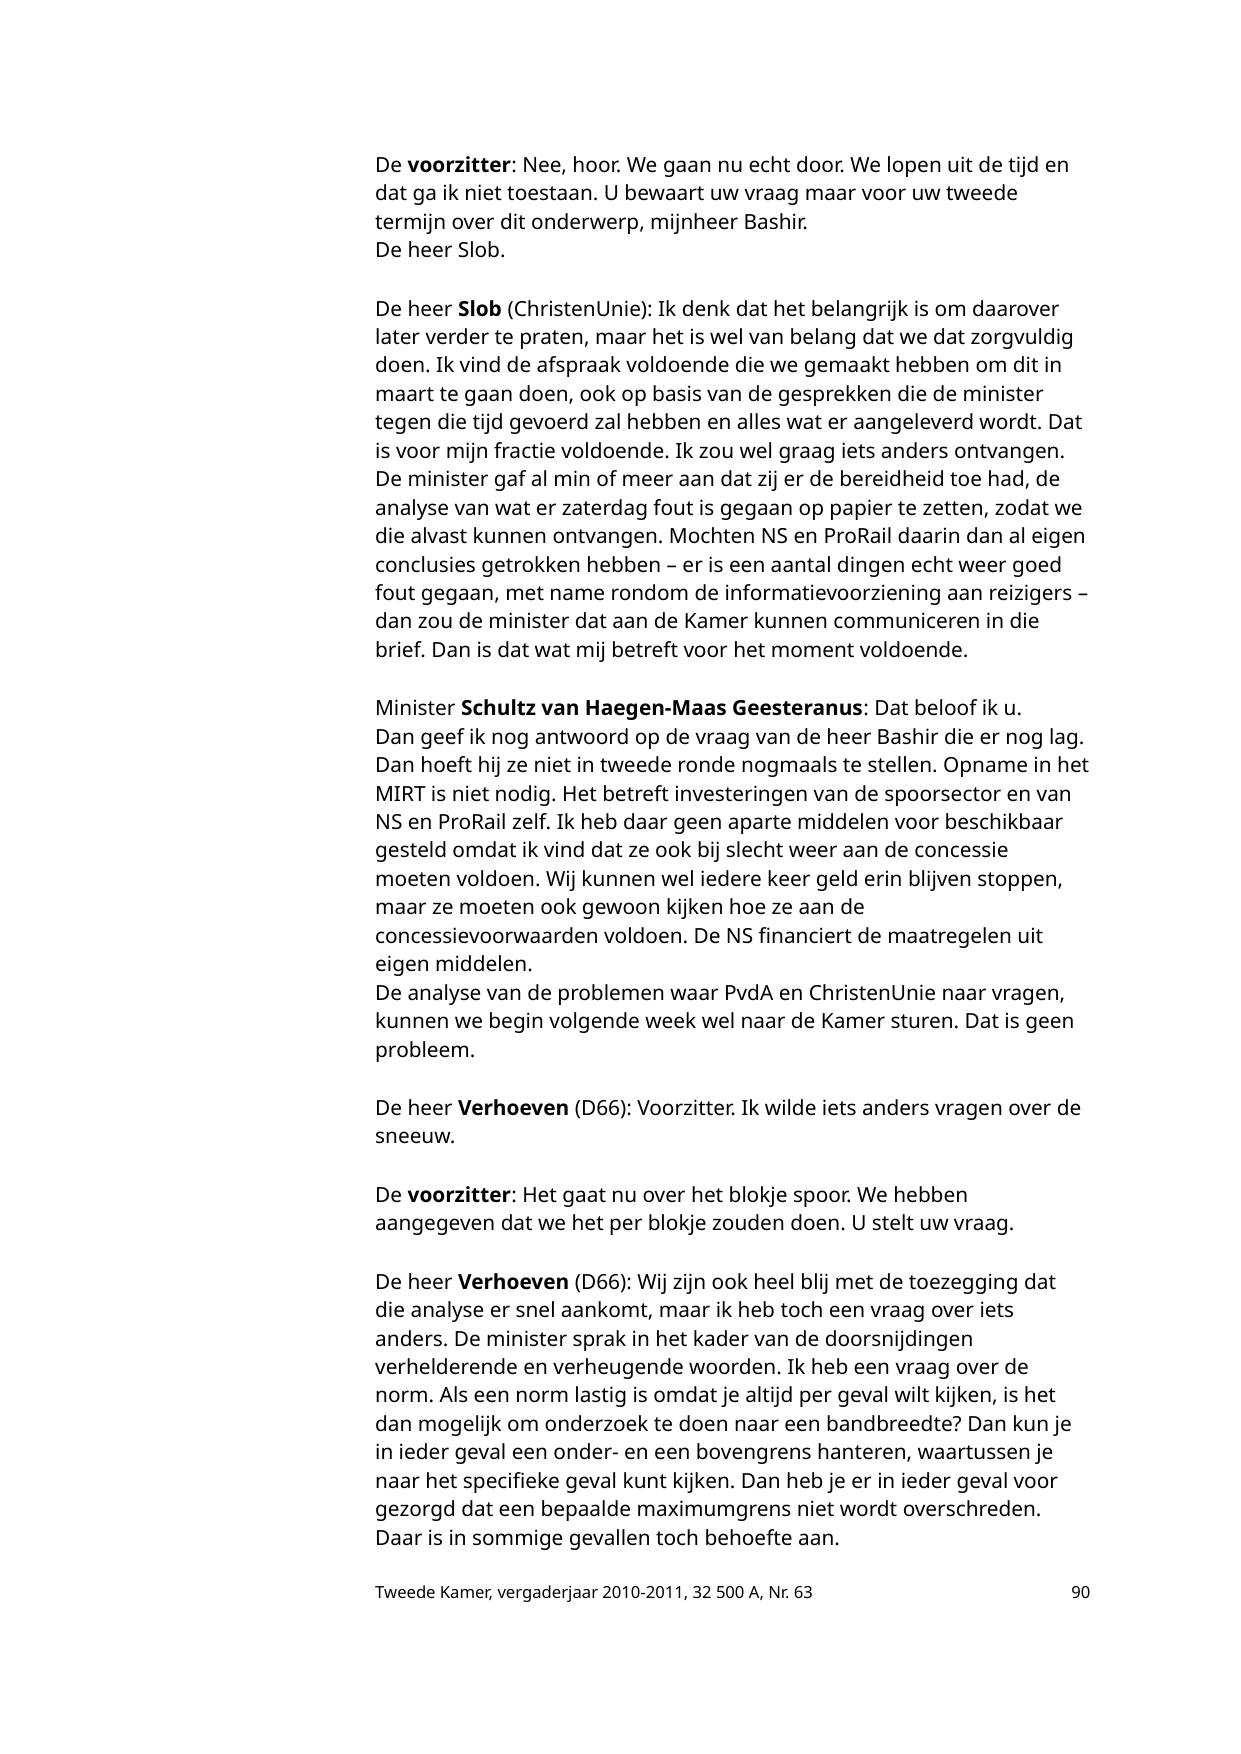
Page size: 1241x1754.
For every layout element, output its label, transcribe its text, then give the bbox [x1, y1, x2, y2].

text De voorzitter: Het gaat nu over het blokje spoor. We hebben aangegeven dat we het per blokje zouden doen. U stelt uw vraag. [375, 1180, 1090, 1237]
text De heer Verhoeven (D66): Voorzitter. Ik wilde iets anders vragen over de sneeuw. [375, 1093, 1090, 1150]
text De heer Slob (ChristenUnie): Ik denk dat het belangrijk is om daarover later verder te praten, maar het is wel van belang dat we dat zorgvuldig doen. Ik vind de afspraak voldoende die we gemaakt hebben om dit in maart te gaan doen, ook op basis van de gesprekken die de minister tegen die tijd gevoerd zal hebben en alles wat er aangeleverd wordt. Dat is voor mijn fractie voldoende. Ik zou wel graag iets anders ontvangen. De minister gaf al min of meer aan dat zij er de bereidheid toe had, de analyse van wat er zaterdag fout is gegaan op papier te zetten, zodat we die alvast kunnen ontvangen. Mochten NS en ProRail daarin dan al eigen conclusies getrokken hebben – er is een aantal dingen echt weer goed fout gegaan, met name rondom de informatievoorziening aan reizigers – dan zou de minister dat aan de Kamer kunnen communiceren in die brief. Dan is dat wat mij betreft voor het moment voldoende. [375, 294, 1090, 663]
text De voorzitter: Nee, hoor. We gaan nu echt door. We lopen uit de tijd en dat ga ik niet toestaan. U bewaart uw vraag maar voor uw tweede termijn over dit onderwerp, mijnheer Bashir. [375, 150, 1090, 235]
text De analyse van de problemen waar PvdA en ChristenUnie naar vragen, kunnen we begin volgende week wel naar de Kamer sturen. Dat is geen probleem. [375, 978, 1090, 1063]
text Minister Schultz van Haegen-Maas Geesteranus: Dat beloof ik u. [375, 693, 1090, 722]
text De heer Slob. [375, 235, 1090, 264]
text De heer Verhoeven (D66): Wij zijn ook heel blij met de toezegging dat die analyse er snel aankomt, maar ik heb toch een vraag over iets anders. De minister sprak in het kader van de doorsnijdingen verhelderende en verheugende woorden. Ik heb een vraag over de norm. Als een norm lastig is omdat je altijd per geval wilt kijken, is het dan mogelijk om onderzoek te doen naar een bandbreedte? Dan kun je in ieder geval een onder- en een bovengrens hanteren, waartussen je naar het specifieke geval kunt kijken. Dan heb je er in ieder geval voor gezorgd dat een bepaalde maximumgrens niet wordt overschreden. Daar is in sommige gevallen toch behoefte aan. [375, 1267, 1090, 1551]
text Dan geef ik nog antwoord op de vraag van de heer Bashir die er nog lag. Dan hoeft hij ze niet in tweede ronde nogmaals te stellen. Opname in het MIRT is niet nodig. Het betreft investeringen van de spoorsector en van NS en ProRail zelf. Ik heb daar geen aparte middelen voor beschikbaar gesteld omdat ik vind dat ze ook bij slecht weer aan de concessie moeten voldoen. Wij kunnen wel iedere keer geld erin blijven stoppen, maar ze moeten ook gewoon kijken hoe ze aan de concessievoorwaarden voldoen. De NS financiert de maatregelen uit eigen middelen. [375, 722, 1090, 978]
